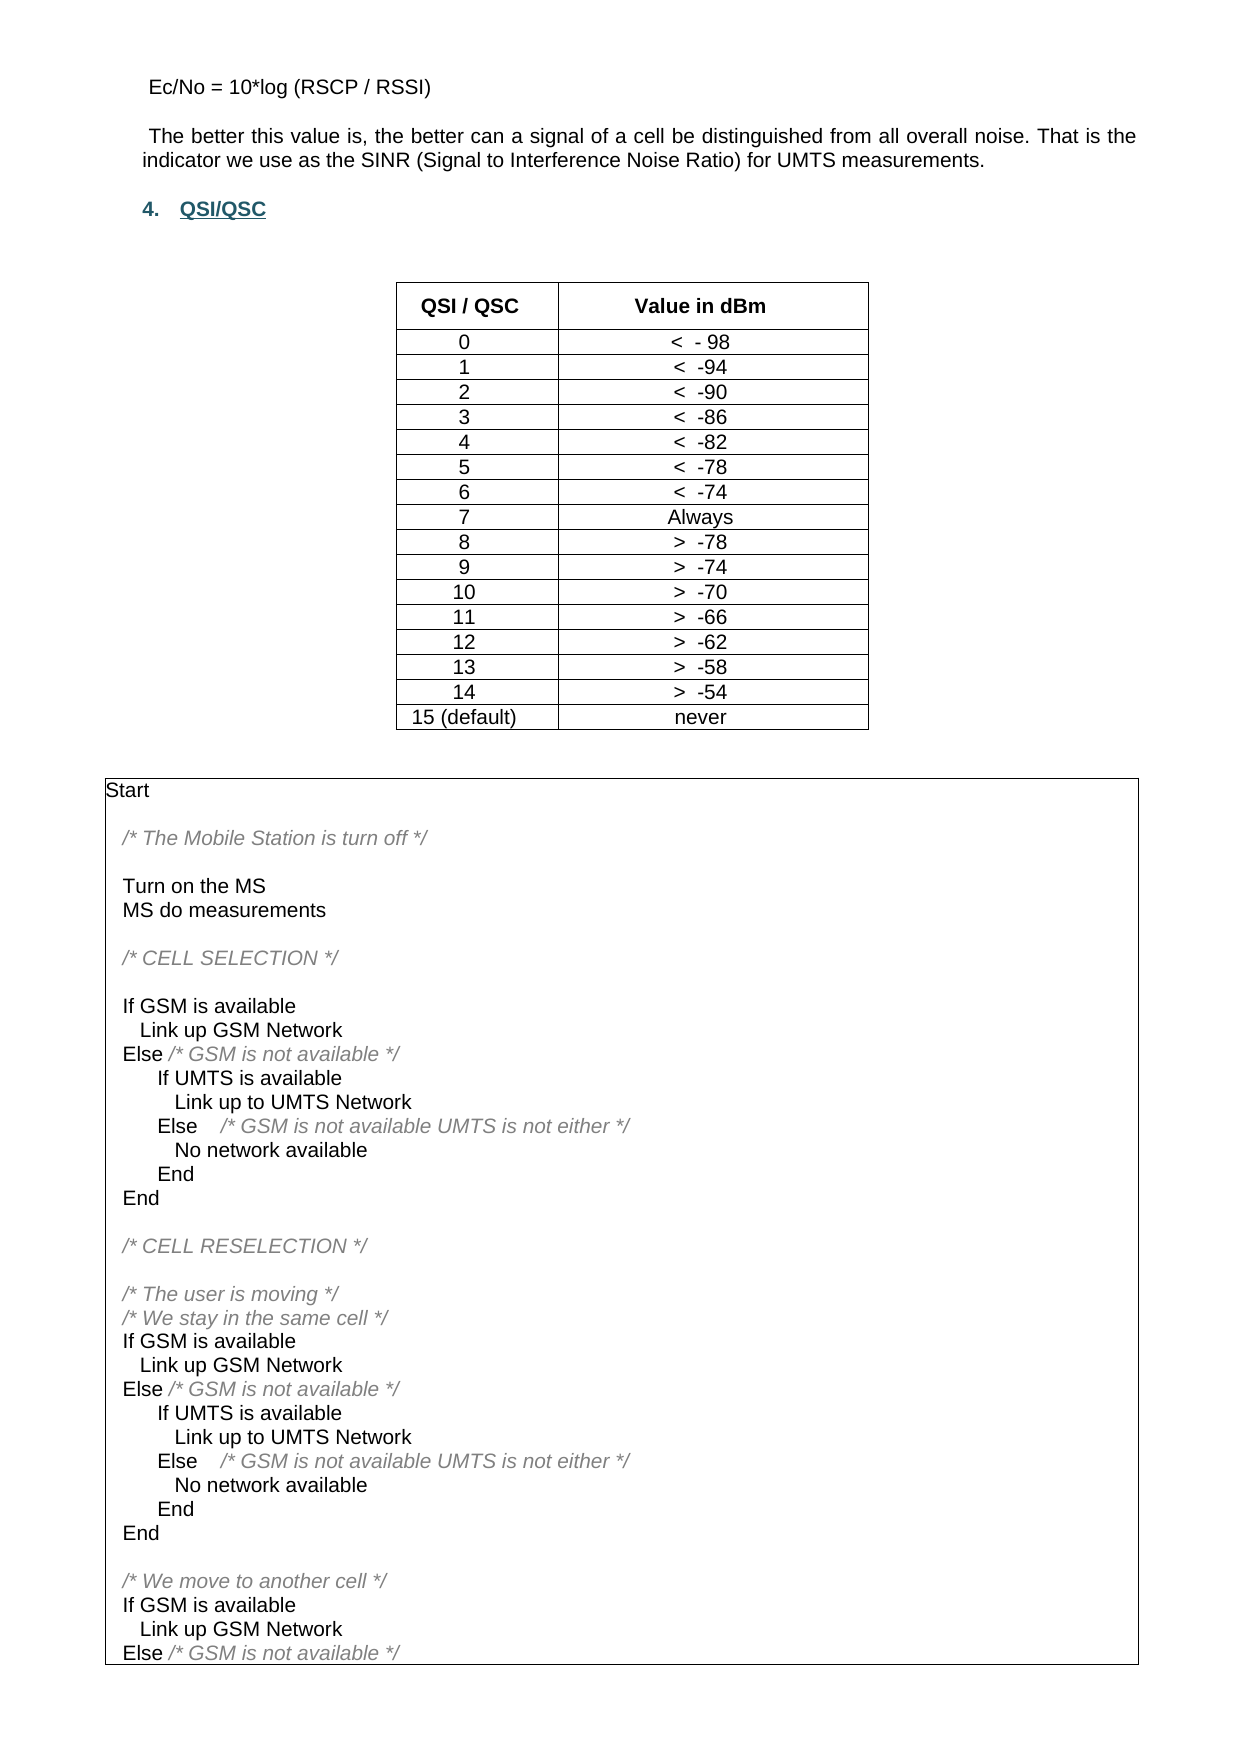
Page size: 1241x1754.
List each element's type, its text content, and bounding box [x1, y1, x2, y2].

text If UMTS is available [106, 1065, 1138, 1089]
text If GSM is available [106, 1592, 1138, 1616]
text Else /* GSM is not available UMTS is not either */ [106, 1448, 1138, 1472]
table_cell < -86 [559, 405, 868, 429]
table_cell > -58 [559, 655, 868, 679]
table_cell 8 [397, 530, 558, 554]
table_cell 4 [397, 430, 558, 454]
table_cell 9 [397, 555, 558, 579]
text If GSM is available [106, 993, 1138, 1017]
text Link up GSM Network [106, 1353, 1138, 1377]
text /* CELL RESELECTION */ [106, 1233, 1138, 1257]
table_cell 7 [397, 505, 558, 529]
table_cell 14 [397, 680, 558, 704]
table_cell < -74 [559, 480, 868, 504]
text /* We move to another cell */ [106, 1568, 1138, 1592]
table_cell > -74 [559, 555, 868, 579]
text End [106, 1161, 1138, 1185]
table_cell 10 [397, 580, 558, 604]
text The better this value is, the better can a signal of a cell be distinguished from all overall noise. That is the indicator we use as the SINR (Signal to Interference Noise Ratio) for UMTS measurements. [142, 124, 1138, 172]
text Link up to UMTS Network [106, 1089, 1138, 1113]
table_cell > -54 [559, 680, 868, 704]
table_cell < - 98 [559, 330, 868, 354]
table_cell < -82 [559, 430, 868, 454]
table_cell 3 [397, 405, 558, 429]
text Ec/No = 10*log (RSCP / RSSI) [142, 75, 1138, 99]
table_cell > -66 [559, 605, 868, 629]
table_cell 11 [397, 605, 558, 629]
text If UMTS is available [106, 1401, 1138, 1424]
table_cell < -94 [559, 355, 868, 379]
text /* CELL SELECTION */ [106, 945, 1138, 970]
text No network available [106, 1472, 1138, 1496]
text /* The Mobile Station is turn off */ [106, 826, 1138, 850]
text Else /* GSM is not available */ [106, 1041, 1138, 1065]
table_cell 5 [397, 455, 558, 479]
table_cell 2 [397, 380, 558, 404]
text Else /* GSM is not available */ [106, 1377, 1138, 1401]
table_cell 1 [397, 355, 558, 379]
table_cell > -62 [559, 630, 868, 654]
text No network available [106, 1137, 1138, 1161]
text Link up GSM Network [106, 1017, 1138, 1041]
table_cell never [559, 705, 868, 729]
subtitle QSI/QSC [142, 197, 1138, 221]
text Start [106, 779, 1138, 802]
table_cell 13 [397, 655, 558, 679]
table_cell > -78 [559, 530, 868, 554]
text End [106, 1520, 1138, 1545]
table_cell > -70 [559, 580, 868, 604]
text Else /* GSM is not available UMTS is not either */ [106, 1113, 1138, 1137]
text End [106, 1185, 1138, 1209]
table_cell Always [559, 505, 868, 529]
text /* We stay in the same cell */ [106, 1305, 1138, 1329]
text Link up GSM Network [106, 1616, 1138, 1640]
table_cell 6 [397, 480, 558, 504]
text Turn on the MS [106, 873, 1138, 897]
text Link up to UMTS Network [106, 1424, 1138, 1448]
table_cell < -78 [559, 455, 868, 479]
text /* The user is moving */ [106, 1281, 1138, 1305]
text If GSM is available [106, 1329, 1138, 1353]
table_cell 0 [397, 330, 558, 354]
text MS do measurements [106, 897, 1138, 922]
table_header QSI / QSC [397, 283, 558, 329]
text Else /* GSM is not available */ [106, 1640, 1138, 1664]
table_cell 15 (default) [397, 705, 558, 729]
text End [106, 1496, 1138, 1520]
table_header Value in dBm [559, 283, 868, 329]
table_cell < -90 [559, 380, 868, 404]
table_cell 12 [397, 630, 558, 654]
